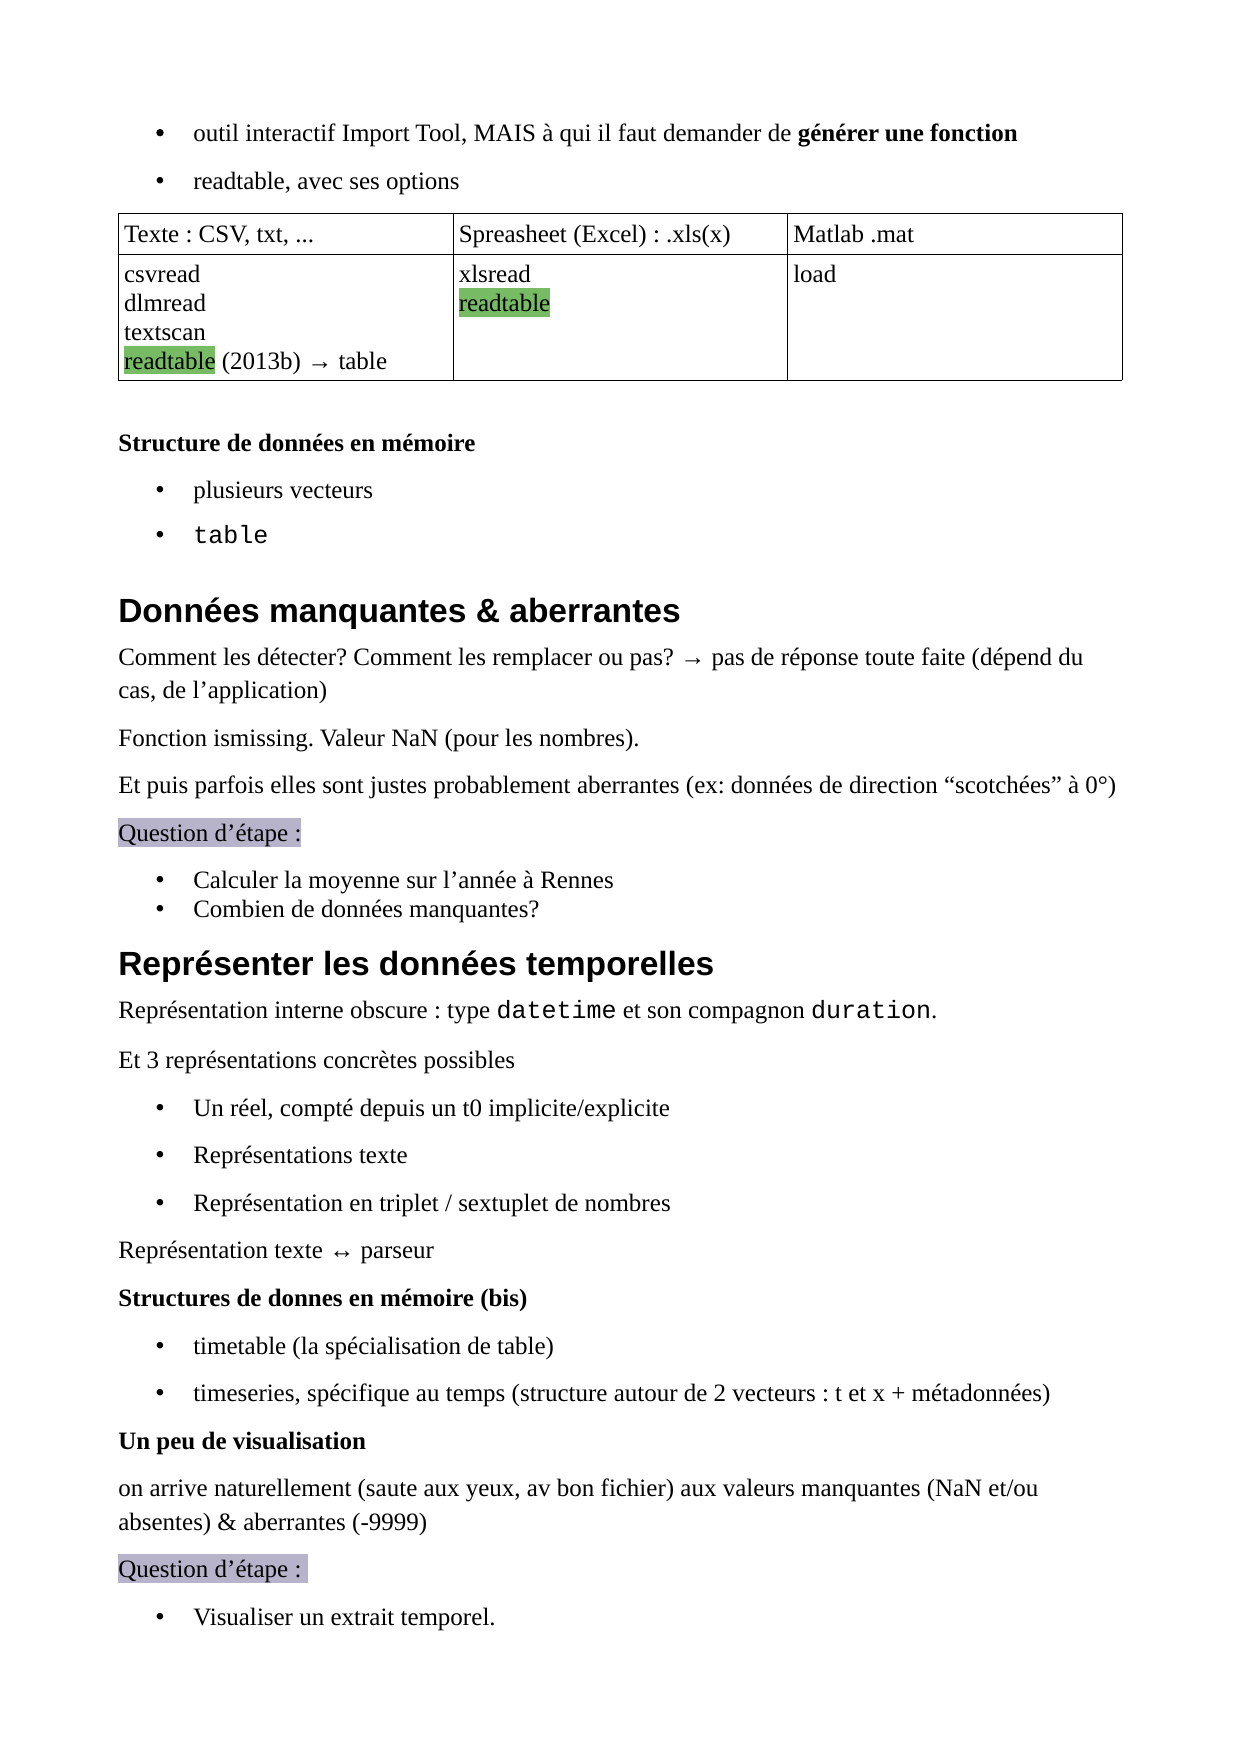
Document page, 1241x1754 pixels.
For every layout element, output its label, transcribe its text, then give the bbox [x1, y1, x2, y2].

list timetable (la spécialisation de table) [156, 1331, 1122, 1359]
table_cell csvread dlmread textscan readtable (2013b) → table [119, 255, 453, 380]
table_cell load [788, 255, 1122, 380]
table_cell xlsread readtable [454, 255, 787, 380]
list Représentations texte [156, 1140, 1122, 1169]
text Un peu de visualisation [118, 1426, 1122, 1455]
table_header Spreasheet (Excel) : .xls(x) [454, 214, 787, 254]
list timeseries, spécifique au temps (structure autour de 2 vecteurs : t et x + métadonnées) [156, 1378, 1122, 1407]
list readtable, avec ses options [156, 166, 1122, 194]
text Question d’étape : [118, 818, 1122, 847]
list plusieurs vecteurs [156, 476, 1122, 504]
table_header Texte : CSV, txt, ... [119, 214, 453, 254]
list Visualiser un extrait temporel. [156, 1602, 1122, 1631]
text Comment les détecter? Comment les remplacer ou pas? → pas de réponse toute faite (dépend du cas, de l’application) [118, 642, 1122, 704]
list Un réel, compté depuis un t0 implicite/explicite [156, 1093, 1122, 1121]
text Représentation texte ↔ parseur [118, 1236, 1122, 1264]
list Combien de données manquantes? [156, 894, 1122, 923]
list outil interactif Import Tool, MAIS à qui il faut demander de générer une fonction [156, 118, 1122, 147]
text Et 3 représentations concrètes possibles [118, 1045, 1122, 1074]
list Représentation en triplet / sextuplet de nombres [156, 1188, 1122, 1217]
subtitle Données manquantes & aberrantes [118, 591, 1122, 630]
table_header Matlab .mat [788, 214, 1122, 254]
text Fonction ismissing. Valeur NaN (pour les nombres). [118, 723, 1122, 752]
text Représentation interne obscure : type datetime et son compagnon duration. [118, 995, 1122, 1026]
text Question d’étape : [118, 1554, 1122, 1583]
list table [156, 523, 1122, 551]
text Structure de données en mémoire [118, 428, 1122, 457]
subtitle Représenter les données temporelles [118, 944, 1122, 983]
text Et puis parfois elles sont justes probablement aberrantes (ex: données de direction “scotchées” à 0°) [118, 770, 1122, 799]
list Calculer la moyenne sur l’année à Rennes [156, 866, 1122, 894]
text Structures de donnes en mémoire (bis) [118, 1283, 1122, 1312]
text on arrive naturellement (saute aux yeux, av bon fichier) aux valeurs manquantes (NaN et/ou absentes) & aberrantes (-9999) [118, 1473, 1122, 1535]
